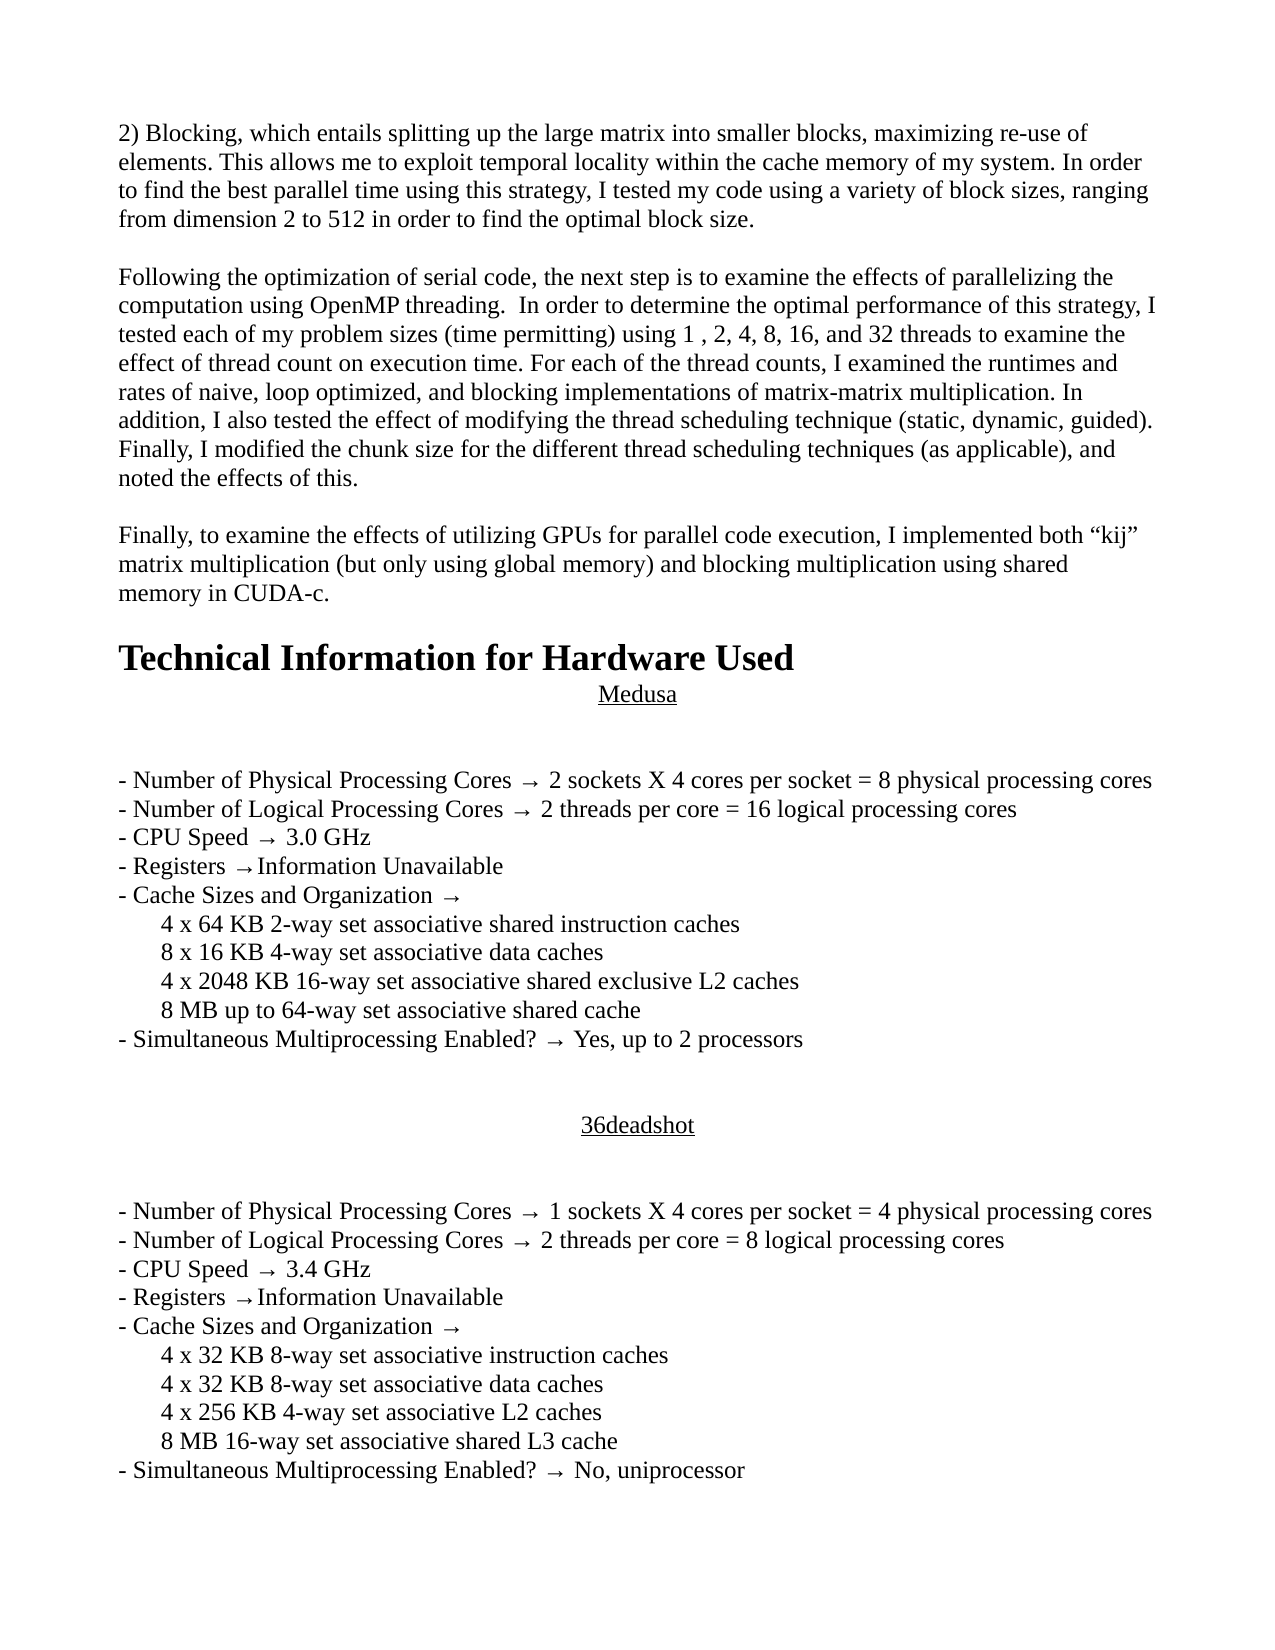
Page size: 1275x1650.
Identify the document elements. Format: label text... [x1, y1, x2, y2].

text - CPU Speed → 3.4 GHz [118, 1254, 1157, 1282]
text 4 x 2048 KB 16-way set associative shared exclusive L2 caches [118, 966, 1157, 995]
text - Number of Physical Processing Cores → 2 sockets X 4 cores per socket = 8 physical processing cores [118, 765, 1157, 794]
text 4 x 256 KB 4-way set associative L2 caches [118, 1397, 1157, 1426]
text Following the optimization of serial code, the next step is to examine the effects of parallelizing the computation using OpenMP threading. In order to determine the optimal performance of this strategy, I tested each of my problem sizes (time permitting) using 1 , 2, 4, 8, 16, and 32 threads to examine the effect of thread count on execution time. For each of the thread counts, I examined the runtimes and rates of naive, loop optimized, and blocking implementations of matrix-matrix multiplication. In addition, I also tested the effect of modifying the thread scheduling technique (static, dynamic, guided). Finally, I modified the chunk size for the different thread scheduling techniques (as applicable), and noted the effects of this. [118, 262, 1157, 492]
text 8 MB up to 64-way set associative shared cache [118, 995, 1157, 1024]
text Technical Information for Hardware Used [118, 636, 1157, 679]
text Medusa [118, 679, 1157, 707]
text - Cache Sizes and Organization → [118, 880, 1157, 909]
text - CPU Speed → 3.0 GHz [118, 822, 1157, 851]
text - Simultaneous Multiprocessing Enabled? → Yes, up to 2 processors [118, 1024, 1157, 1052]
text 4 x 64 KB 2-way set associative shared instruction caches [118, 909, 1157, 937]
text Finally, to examine the effects of utilizing GPUs for parallel code execution, I implemented both “kij” matrix multiplication (but only using global memory) and blocking multiplication using shared memory in CUDA-c. [118, 521, 1157, 607]
text 4 x 32 KB 8-way set associative instruction caches [118, 1340, 1157, 1369]
text - Number of Logical Processing Cores → 2 threads per core = 8 logical processing cores [118, 1225, 1157, 1254]
text 4 x 32 KB 8-way set associative data caches [118, 1369, 1157, 1397]
text - Cache Sizes and Organization → [118, 1311, 1157, 1340]
text 2) Blocking, which entails splitting up the large matrix into smaller blocks, maximizing re-use of elements. This allows me to exploit temporal locality within the cache memory of my system. In order to find the best parallel time using this strategy, I tested my code using a variety of block sizes, ranging from dimension 2 to 512 in order to find the optimal block size. [118, 118, 1157, 233]
text - Simultaneous Multiprocessing Enabled? → No, uniprocessor [118, 1455, 1157, 1484]
text 8 x 16 KB 4-way set associative data caches [118, 937, 1157, 966]
text - Number of Physical Processing Cores → 1 sockets X 4 cores per socket = 4 physical processing cores [118, 1196, 1157, 1225]
text 36deadshot [118, 1110, 1157, 1139]
text 8 MB 16-way set associative shared L3 cache [118, 1426, 1157, 1455]
text - Registers →Information Unavailable [118, 1282, 1157, 1311]
text - Registers →Information Unavailable [118, 851, 1157, 880]
text - Number of Logical Processing Cores → 2 threads per core = 16 logical processing cores [118, 794, 1157, 822]
